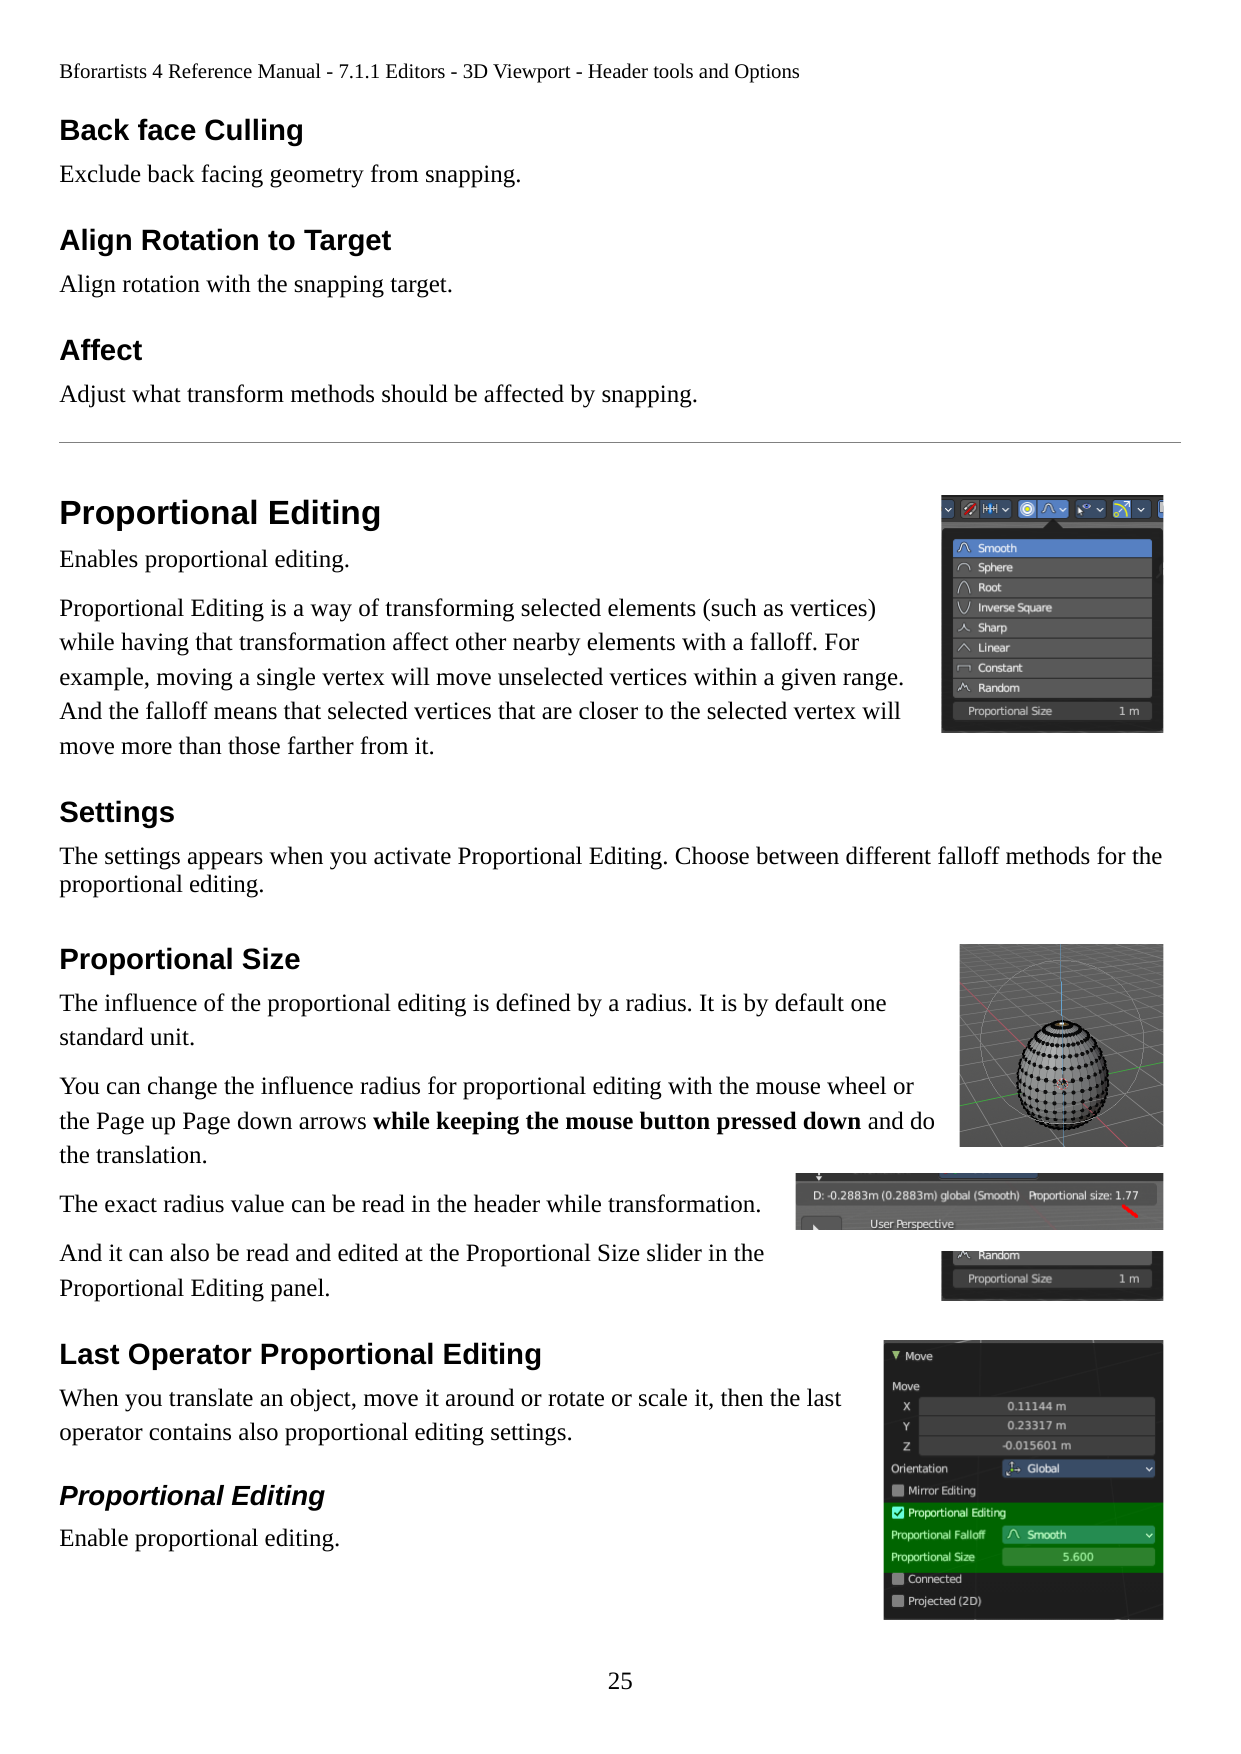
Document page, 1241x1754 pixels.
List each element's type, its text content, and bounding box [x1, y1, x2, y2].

picture [941, 1251, 1164, 1301]
text Exclude back facing geometry from snapping. [59, 159, 1181, 188]
subtitle Back face Culling [59, 113, 1181, 146]
subtitle Proportional Size [59, 942, 1181, 975]
subtitle Align Rotation to Target [59, 222, 1181, 256]
text Enables proportional editing. [59, 544, 941, 573]
subtitle Proportional Editing [59, 1479, 883, 1511]
text Adjust what transform methods should be affected by snapping. [59, 379, 1181, 407]
text And it can also be read and edited at the Proportional Size slider in the Proportional Editing panel. [59, 1238, 1181, 1302]
text Proportional Editing is a way of transforming selected elements (such as vertices) while having that transformation affect other nearby elements with a falloff. For example, moving a single vertex will move unselected vertices within a given range. And the falloff means that selected vertices that are closer to the selected vertex will move more than those farther from it. [59, 593, 1181, 759]
subtitle [1164, 1479, 1181, 1511]
text Align rotation with the snapping target. [59, 269, 1181, 297]
text The influence of the proportional editing is defined by a radius. It is by default one standard unit. [59, 988, 959, 1051]
picture [959, 944, 1164, 1147]
picture [795, 1173, 1164, 1230]
subtitle Proportional Editing [59, 493, 1181, 531]
subtitle Last Operator Proportional Editing [59, 1337, 1181, 1370]
text Enable proportional editing. [59, 1523, 883, 1552]
subtitle Affect [59, 332, 1181, 366]
text When you translate an object, move it around or rotate or scale it, then the last operator contains also proportional editing settings. [59, 1383, 883, 1446]
picture [883, 1340, 1164, 1620]
subtitle Settings [59, 794, 1181, 828]
text You can change the influence radius for proportional editing with the mouse wheel or the Page up Page down arrows while keeping the mouse button pressed down and do the translation. [59, 1071, 1181, 1169]
text The exact radius value can be read in the header while transformation. [59, 1189, 795, 1218]
text The settings appears when you activate Proportional Editing. Choose between different falloff methods for the proportional editing. [59, 841, 1181, 898]
picture [941, 495, 1164, 733]
